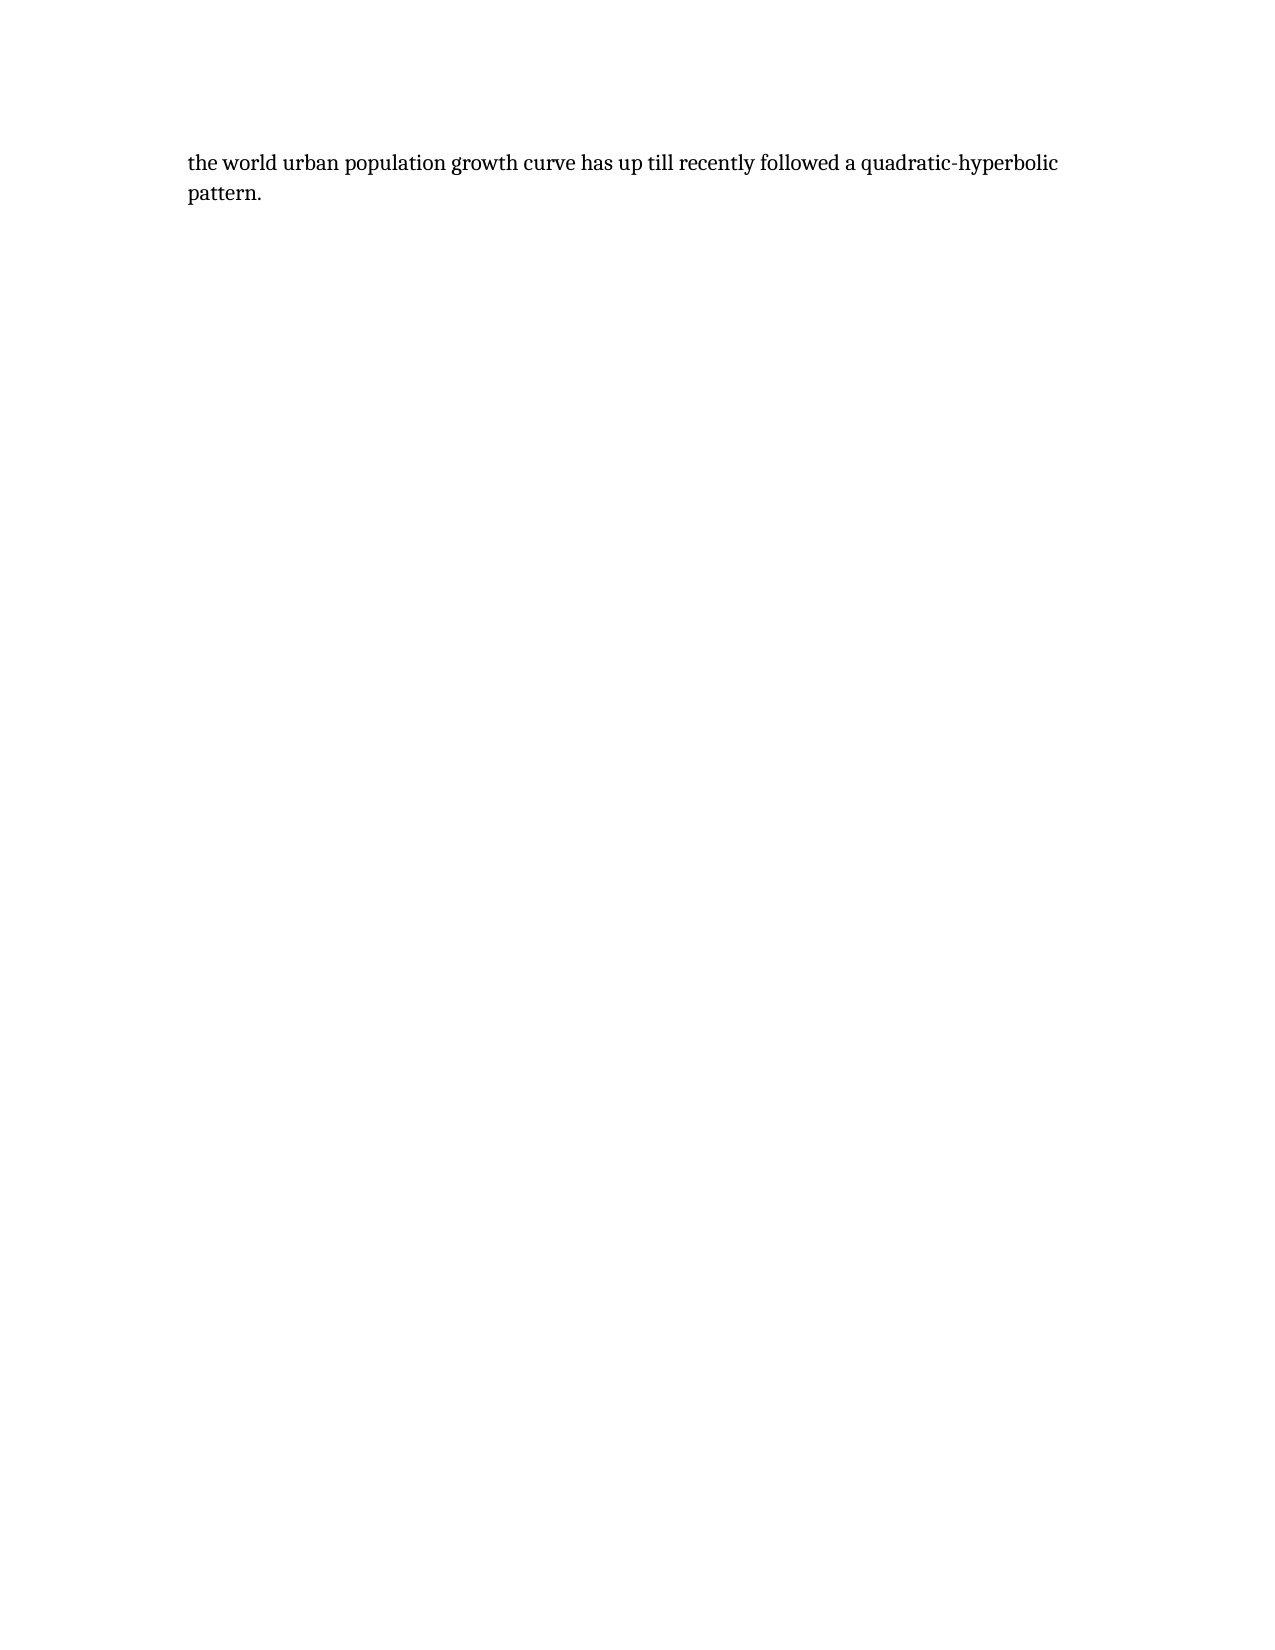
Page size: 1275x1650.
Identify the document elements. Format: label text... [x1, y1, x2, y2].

text the world urban population growth curve has up till recently followed a quadratic-hyperbolic pattern. [187, 150, 1087, 207]
